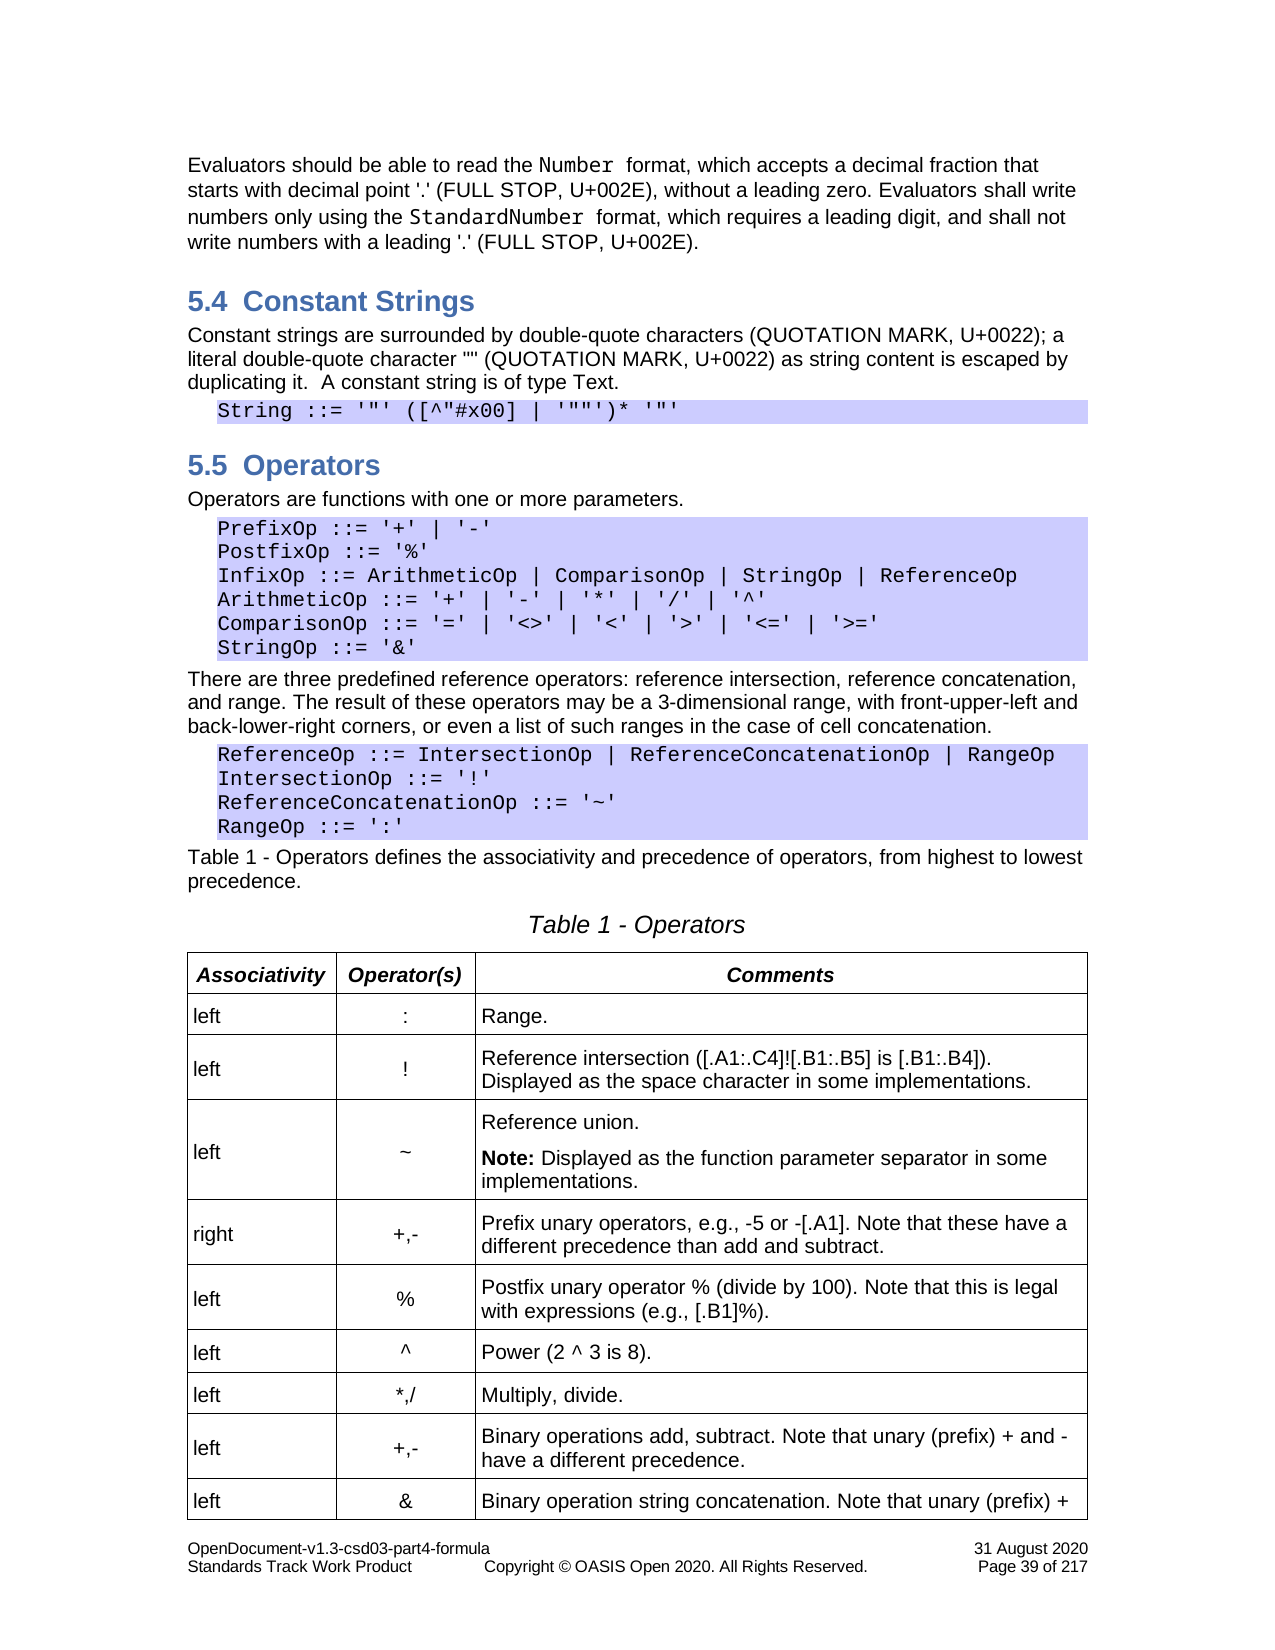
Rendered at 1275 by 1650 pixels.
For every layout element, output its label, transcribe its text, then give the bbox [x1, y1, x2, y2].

table_cell Binary operations add, subtract. Note that unary (prefix) + and - have a different precedence. [476, 1414, 1087, 1477]
table_cell & [337, 1479, 475, 1519]
text Operators are functions with one or more parameters. [187, 488, 1088, 511]
table_cell left [188, 1100, 336, 1199]
table_header Comments [476, 953, 1087, 993]
table_cell left [188, 1373, 336, 1413]
table_cell *,/ [337, 1373, 475, 1413]
table_header Associativity [188, 953, 336, 993]
text IntersectionOp ::= '!' [217, 768, 1088, 792]
table_cell +,- [337, 1414, 475, 1477]
table_cell Postfix unary operator % (divide by 100). Note that this is legal with expressions (e.g., [.B1]%). [476, 1265, 1087, 1329]
text StringOp ::= '&' [217, 637, 1088, 661]
table_cell Prefix unary operators, e.g., -5 or -[.A1]. Note that these have a different precedence than add and subtract. [476, 1200, 1087, 1264]
text PrefixOp ::= '+' | '-' [217, 517, 1088, 541]
table_cell Multiply, divide. [476, 1373, 1087, 1413]
table_cell : [337, 994, 475, 1034]
text ArithmeticOp ::= '+' | '-' | '*' | '/' | '^' [217, 589, 1088, 613]
table_header Operator(s) [337, 953, 475, 993]
table_cell left [188, 1265, 336, 1329]
table_cell Power (2 ^ 3 is 8). [476, 1330, 1087, 1372]
text InfixOp ::= ArithmeticOp | ComparisonOp | StringOp | ReferenceOp [217, 565, 1088, 589]
text Table 1 - Operators [187, 911, 1088, 939]
text ReferenceOp ::= IntersectionOp | ReferenceConcatenationOp | RangeOp [217, 744, 1088, 768]
table_cell ! [337, 1035, 475, 1099]
table_cell left [188, 1035, 336, 1099]
subtitle Constant Strings [187, 285, 1088, 318]
table_cell left [188, 1330, 336, 1372]
subtitle Operators [187, 449, 1088, 482]
table_cell Reference union. Note: Displayed as the function parameter separator in some implementations. [476, 1100, 1087, 1199]
table_cell Range. [476, 994, 1087, 1034]
table_cell left [188, 994, 336, 1034]
text String ::= '"' ([^"#x00] | '""')* '"' [217, 400, 1088, 424]
table_cell left [188, 1414, 336, 1477]
text ComparisonOp ::= '=' | '<>' | '<' | '>' | '<=' | '>=' [217, 613, 1088, 637]
text There are three predefined reference operators: reference intersection, reference concatenation, and range. The result of these operators may be a 3-dimensional range, with front-upper-left and back-lower-right corners, or even a list of such ranges in the case of cell concatenation. [187, 667, 1088, 738]
table_cell left [188, 1479, 336, 1519]
table_cell +,- [337, 1200, 475, 1264]
text RangeOp ::= ':' [217, 816, 1088, 840]
table_cell % [337, 1265, 475, 1329]
text Evaluators should be able to read the Number format, which accepts a decimal fraction that starts with decimal point '.' (FULL STOP, U+002E), without a leading zero. Evaluators shall write numbers only using the StandardNumber format, which requires a leading digit, and shall not write numbers with a leading '.' (FULL STOP, U+002E). [187, 150, 1088, 254]
table_cell ^ [337, 1330, 475, 1372]
table_cell ~ [337, 1100, 475, 1199]
text PostfixOp ::= '%' [217, 541, 1088, 565]
table_cell Reference intersection ([.A1:.C4]![.B1:.B5] is [.B1:.B4]). Displayed as the space character in some implementations. [476, 1035, 1087, 1099]
text Table 1 - Operators defines the associativity and precedence of operators, from highest to lowest precedence. [187, 846, 1088, 893]
table_cell Binary operation string concatenation. Note that unary (prefix) + [476, 1479, 1087, 1519]
table_cell right [188, 1200, 336, 1264]
text ReferenceConcatenationOp ::= '~' [217, 792, 1088, 816]
text Constant strings are surrounded by double-quote characters (QUOTATION MARK, U+0022); a literal double-quote character '"' (QUOTATION MARK, U+0022) as string content is escaped by duplicating it. A constant string is of type Text. [187, 324, 1088, 394]
